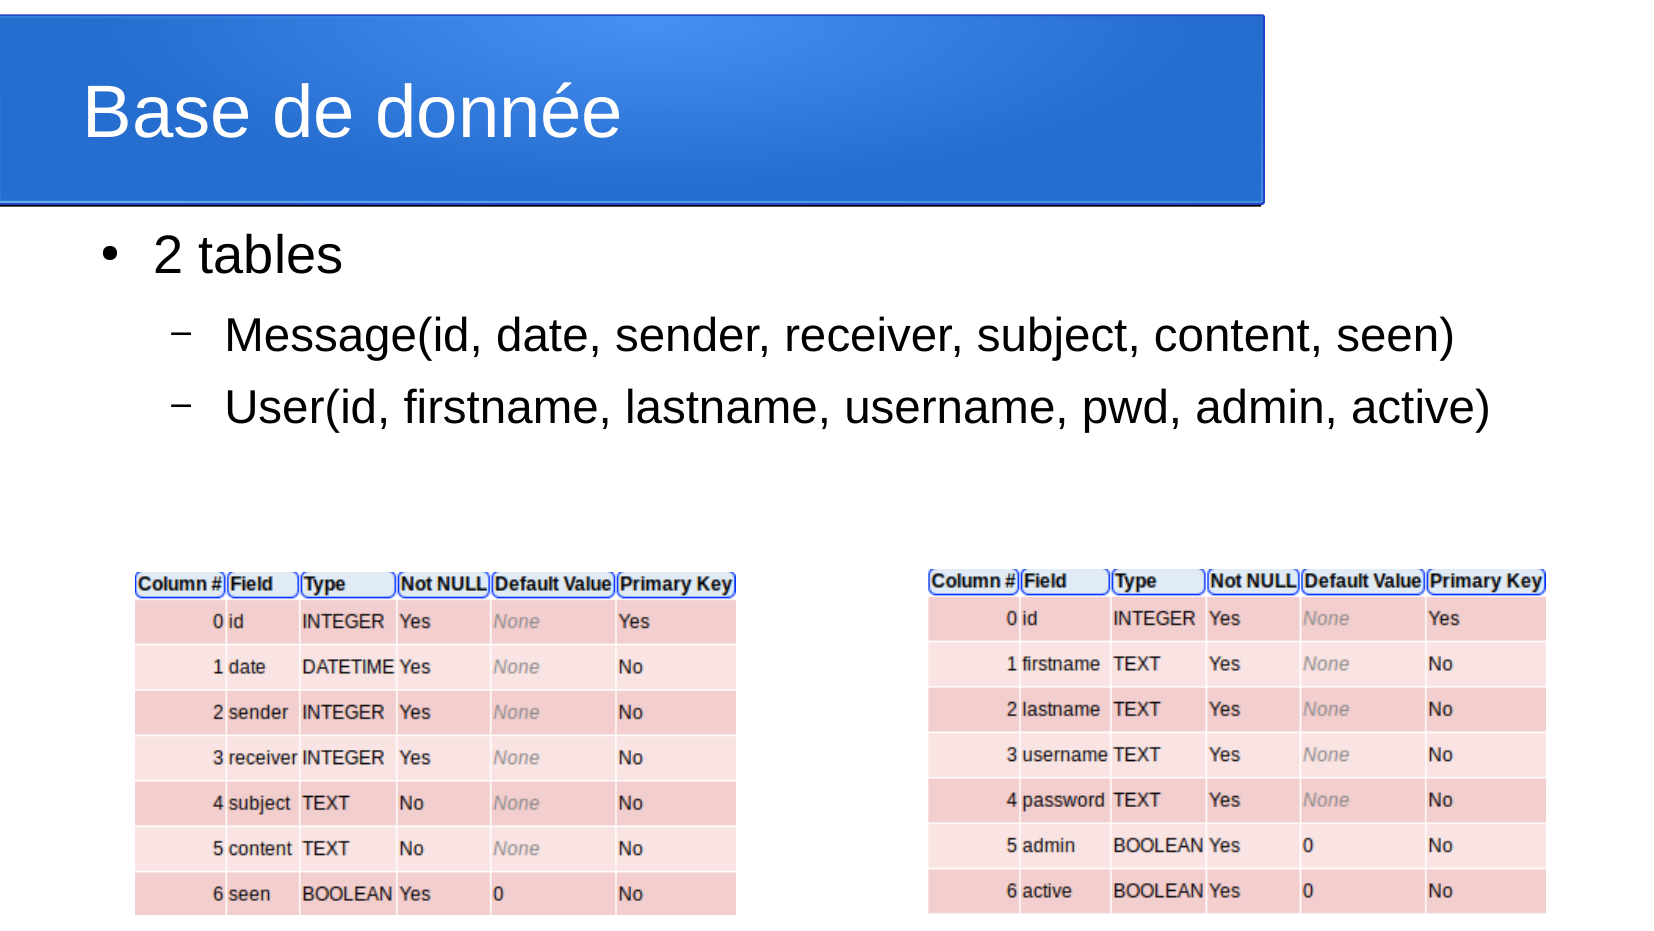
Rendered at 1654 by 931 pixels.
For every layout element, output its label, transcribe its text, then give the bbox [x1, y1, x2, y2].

title Base de donnée [82, 35, 1235, 189]
list 2 tables Message(id, date, sender, receiver, subject, content, seen) User(id, firstname, lastname, username, pwd, admin, active) [82, 224, 1571, 764]
picture [135, 572, 736, 916]
picture [927, 569, 1546, 916]
